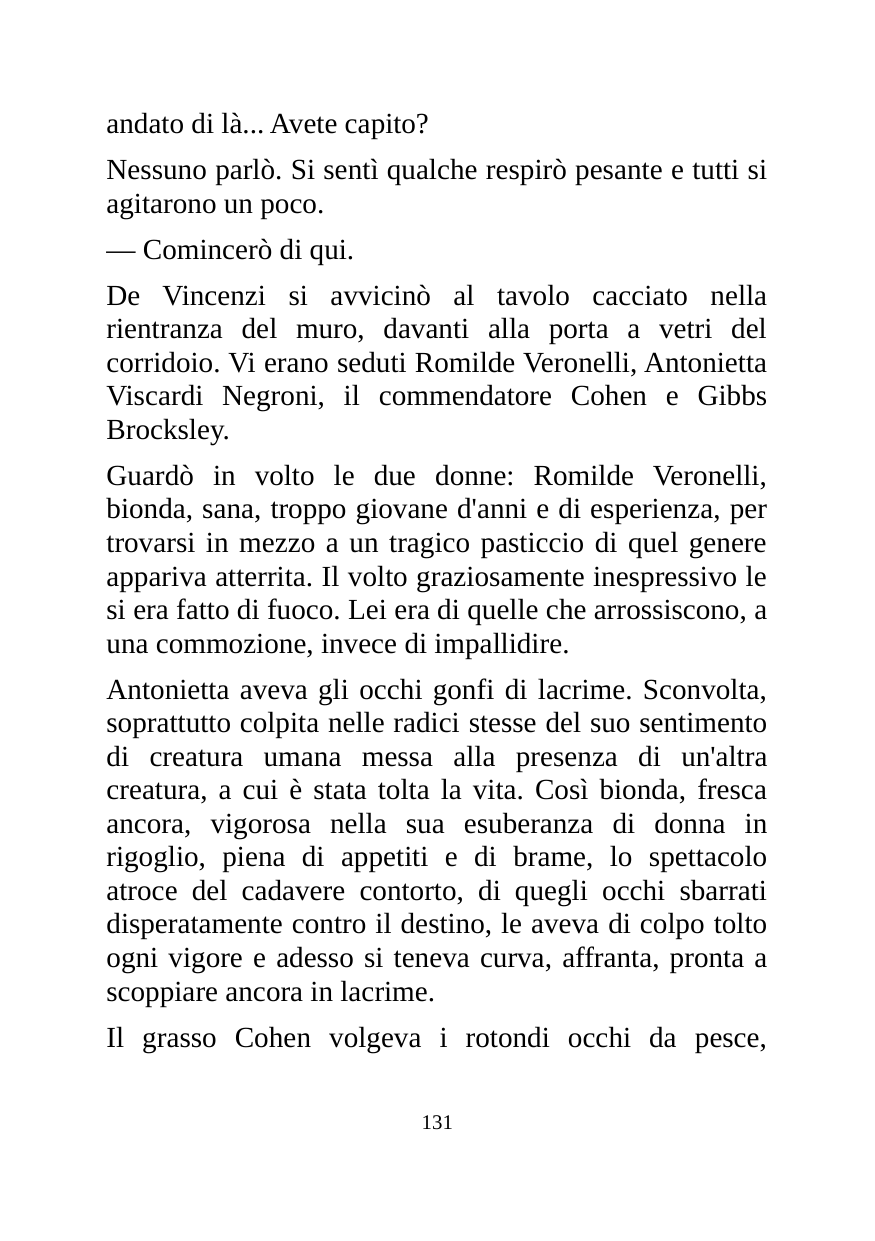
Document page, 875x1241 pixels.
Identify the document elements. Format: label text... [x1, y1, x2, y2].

text Guardò in volto le due donne: Romilde Veronelli, bionda, sana, troppo giovane d'anni e di esperienza, per trovarsi in mezzo a un tragico pasticcio di quel genere appariva atterrita. Il volto graziosamente inespressivo le si era fatto di fuoco. Lei era di quelle che arrossiscono, a una commozione, invece di impallidire. [106, 458, 768, 659]
text Il grasso Cohen volgeva i rotondi occhi da pesce, [106, 1020, 768, 1053]
text Nessuno parlò. Si sentì qualche respirò pesante e tutti si agitarono un poco. [106, 152, 768, 219]
text — Comincerò di qui. [106, 232, 768, 265]
text Antonietta aveva gli occhi gonfi di lacrime. Sconvolta, soprattutto colpita nelle radici stesse del suo sentimento di creatura umana messa alla presenza di un'altra creatura, a cui è stata tolta la vita. Così bionda, fresca ancora, vigorosa nella sua esuberanza di donna in rigoglio, piena di appetiti e di brame, lo spettacolo atroce del cadavere contorto, di quegli occhi sbarrati disperatamente contro il destino, le aveva di colpo tolto ogni vigore e adesso si teneva curva, affranta, pronta a scoppiare ancora in lacrime. [106, 672, 768, 1007]
text De Vincenzi si avvicinò al tavolo cacciato nella rientranza del muro, davanti alla porta a vetri del corridoio. Vi erano seduti Romilde Veronelli, Antonietta Viscardi Negroni, il commendatore Cohen e Gibbs Brocksley. [106, 278, 768, 446]
text andato di là... Avete capito? [106, 106, 768, 140]
